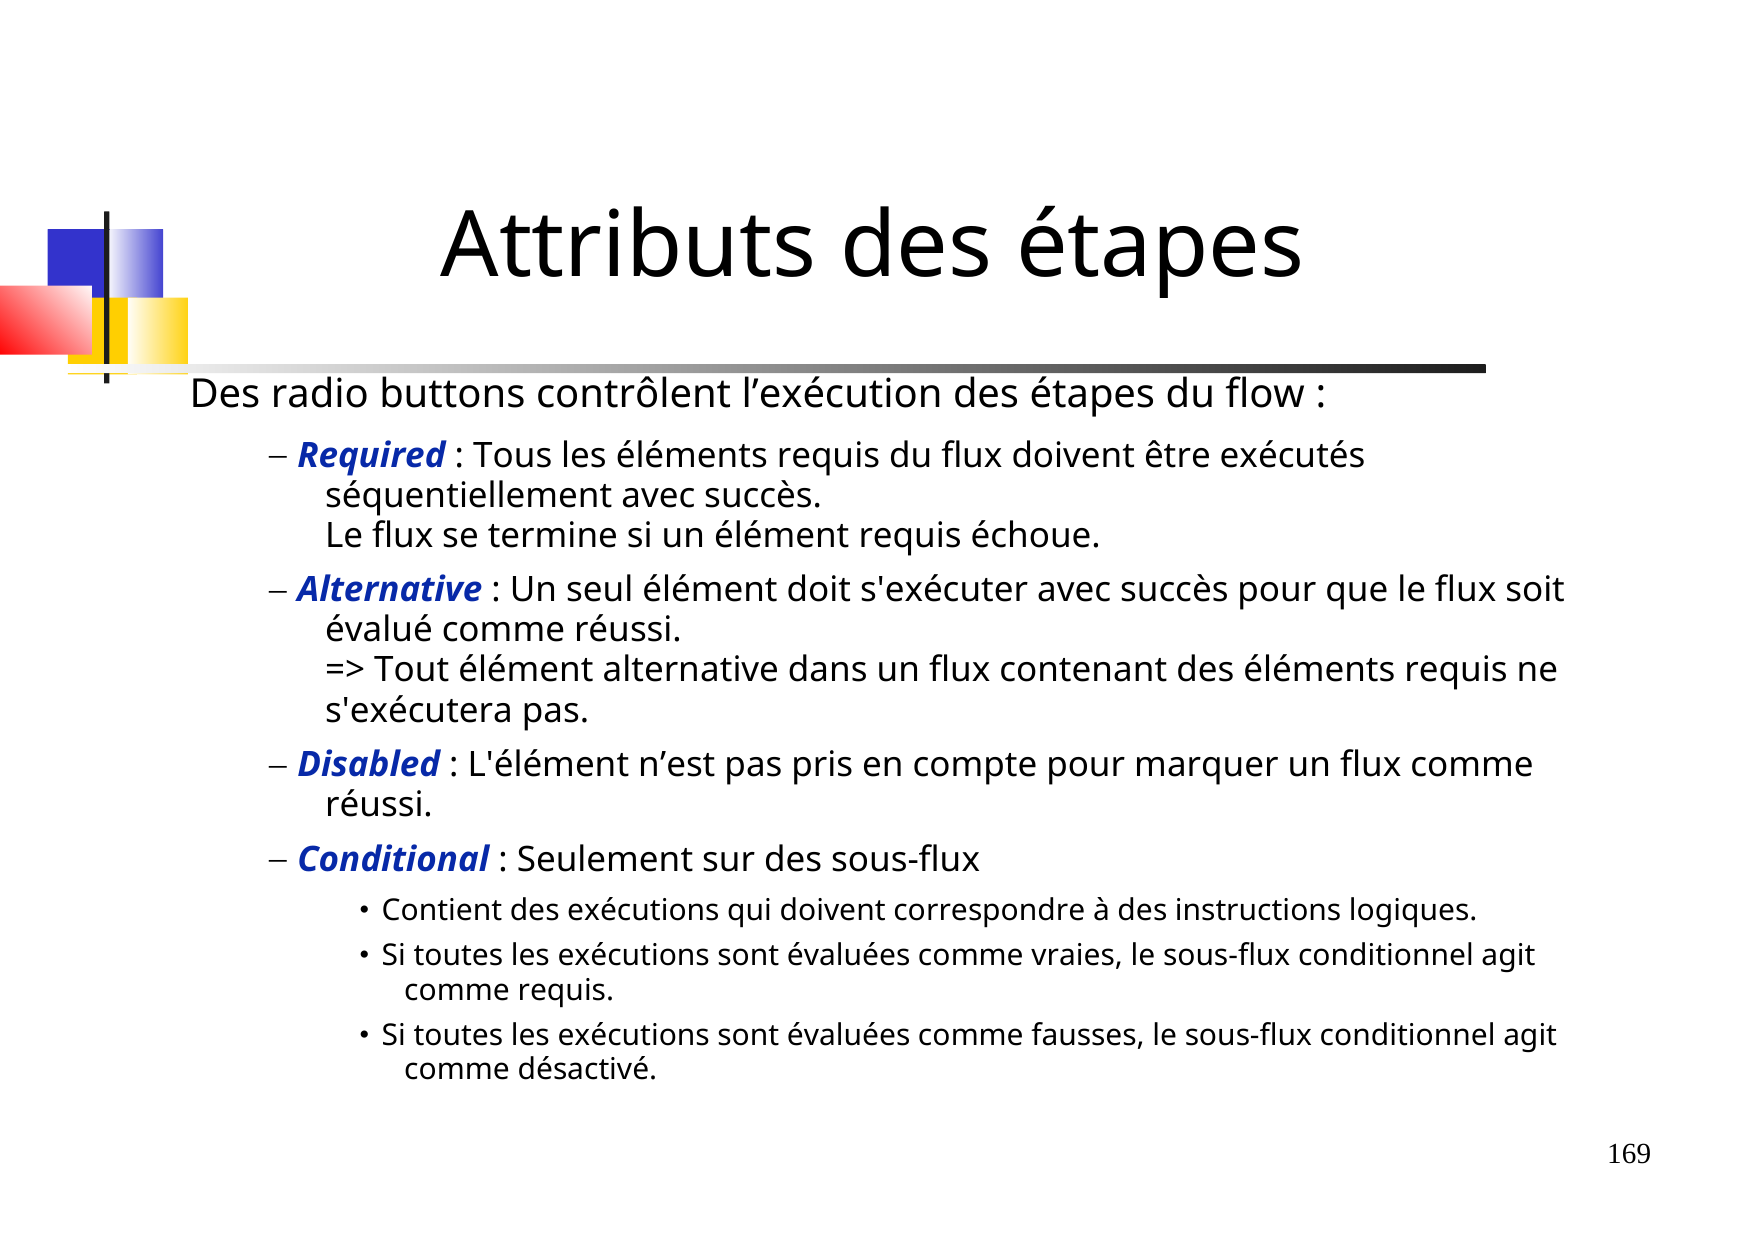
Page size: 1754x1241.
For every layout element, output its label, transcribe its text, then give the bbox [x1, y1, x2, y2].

list Des radio buttons contrôlent l’exécution des étapes du flow : Required : Tous les éléments requis du flux doivent être exécutés séquentiellement avec succès. Le flux se termine si un élément requis échoue. Alternative : Un seul élément doit s'exécuter avec succès pour que le flux soit évalué comme réussi. => Tout élément alternative dans un flux contenant des éléments requis ne s'exécutera pas. Disabled : L'élément n’est pas pris en compte pour marquer un flux comme réussi. Conditional : Seulement sur des sous-flux Contient des exécutions qui doivent correspondre à des instructions logiques. Si toutes les exécutions sont évaluées comme vraies, le sous-flux conditionnel agit comme requis. Si toutes les exécutions sont évaluées comme fausses, le sous-flux conditionnel agit comme désactivé. [179, 371, 1567, 1091]
title Attributs des étapes [179, 139, 1567, 351]
